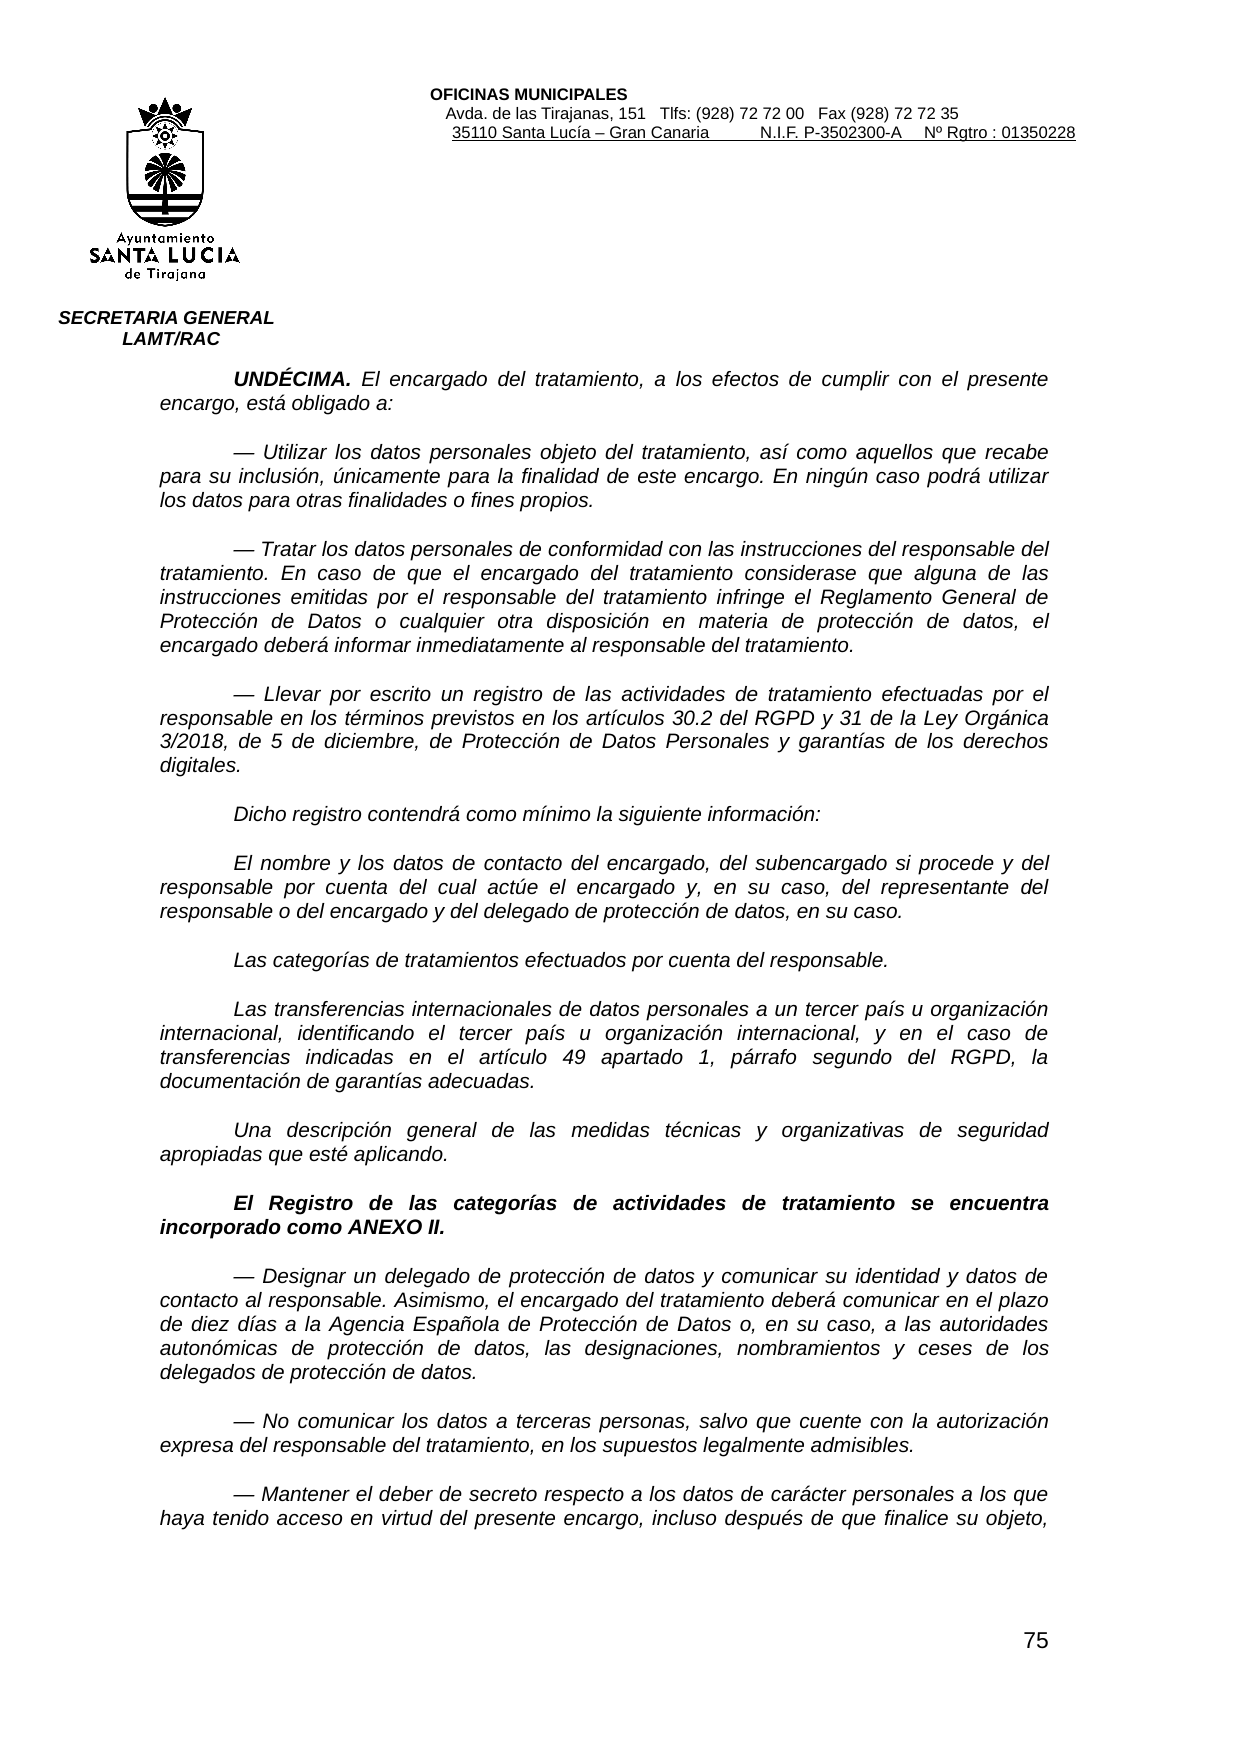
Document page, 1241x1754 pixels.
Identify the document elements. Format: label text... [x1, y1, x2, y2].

text — Tratar los datos personales de conformidad con las instrucciones del responsable del tratamiento. En caso de que el encargado del tratamiento considerase que alguna de las instrucciones emitidas por el responsable del tratamiento infringe el Reglamento General de Protección de Datos o cualquier otra disposición en materia de protección de datos, el encargado deberá informar inmediatamente al responsable del tratamiento. [159, 537, 1050, 656]
text Dicho registro contendrá como mínimo la siguiente información: [159, 802, 1050, 826]
text — Llevar por escrito un registro de las actividades de tratamiento efectuadas por el responsable en los términos previstos en los artículos 30.2 del RGPD y 31 de la Ley Orgánica 3/2018, de 5 de diciembre, de Protección de Datos Personales y garantías de los derechos digitales. [159, 681, 1050, 777]
picture [61, 67, 268, 307]
text — Designar un delegado de protección de datos y comunicar su identidad y datos de contacto al responsable. Asimismo, el encargado del tratamiento deberá comunicar en el plazo de diez días a la Agencia Española de Protección de Datos o, en su caso, a las autoridades autonómicas de protección de datos, las designaciones, nombramientos y ceses de los delegados de protección de datos. [159, 1264, 1050, 1383]
text — No comunicar los datos a terceras personas, salvo que cuente con la autorización expresa del responsable del tratamiento, en los supuestos legalmente admisibles. [159, 1408, 1050, 1456]
text El Registro de las categorías de actividades de tratamiento se encuentra incorporado como ANEXO II. [159, 1191, 1050, 1239]
text Las transferencias internacionales de datos personales a un tercer país u organización internacional, identificando el tercer país u organización internacional, y en el caso de transferencias indicadas en el artículo 49 apartado 1, párrafo segundo del RGPD, la documentación de garantías adecuadas. [159, 997, 1050, 1093]
text — Utilizar los datos personales objeto del tratamiento, así como aquellos que recabe para su inclusión, únicamente para la finalidad de este encargo. En ningún caso podrá utilizar los datos para otras finalidades o fines propios. [159, 440, 1050, 512]
text — Mantener el deber de secreto respecto a los datos de carácter personales a los que haya tenido acceso en virtud del presente encargo, incluso después de que finalice su objeto, [159, 1481, 1050, 1529]
text El nombre y los datos de contacto del encargado, del subencargado si procede y del responsable por cuenta del cual actúe el encargado y, en su caso, del representante del responsable o del encargado y del delegado de protección de datos, en su caso. [159, 851, 1050, 923]
text Las categorías de tratamientos efectuados por cuenta del responsable. [159, 948, 1050, 972]
text Una descripción general de las medidas técnicas y organizativas de seguridad apropiadas que esté aplicando. [159, 1118, 1050, 1166]
text UNDÉCIMA. El encargado del tratamiento, a los efectos de cumplir con el presente encargo, está obligado a: [159, 337, 1050, 415]
